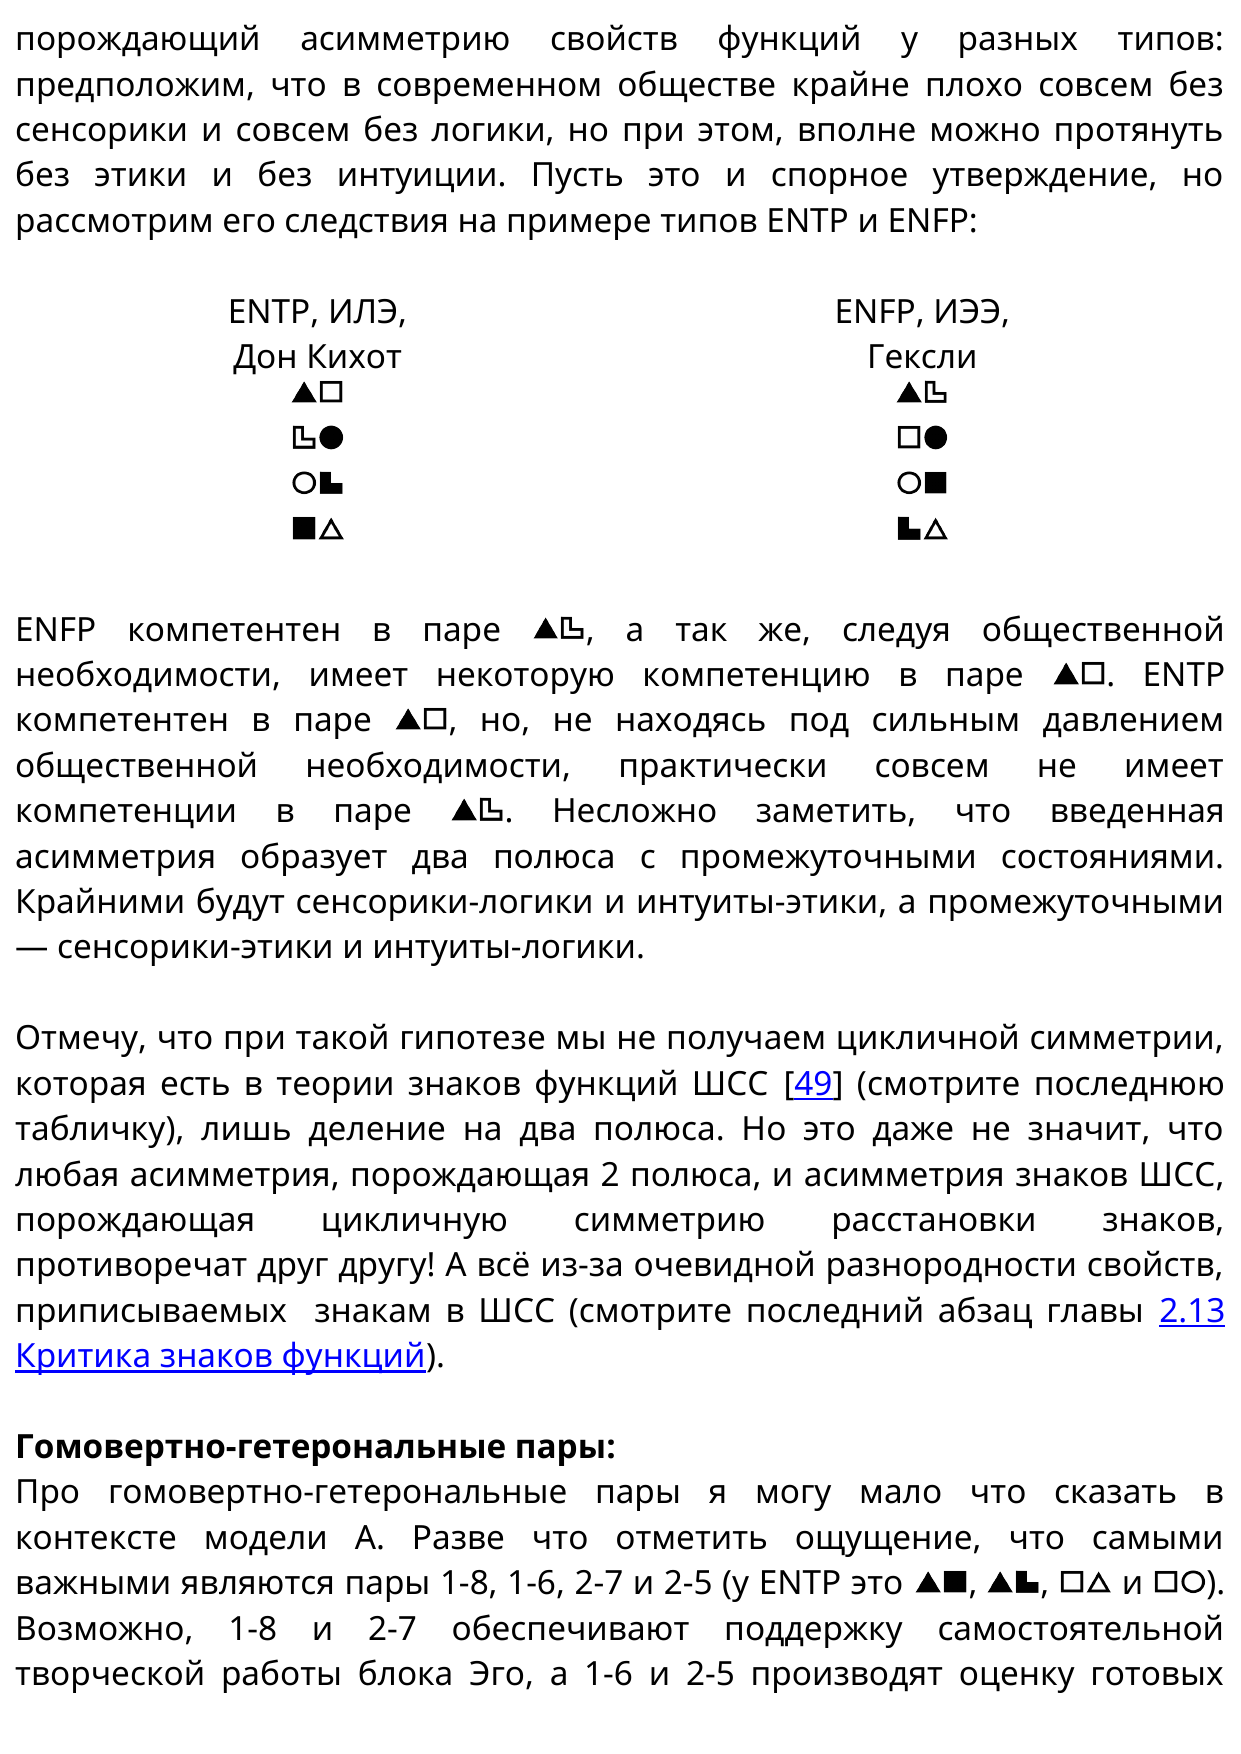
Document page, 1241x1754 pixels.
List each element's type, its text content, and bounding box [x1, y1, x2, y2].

table_cell [620, 515, 1224, 560]
picture [1152, 1568, 1207, 1595]
text Отмечу, что при такой гипотезе мы не получаем цикличной симметрии, которая есть в теории знаков функций ШСС [49] (смотрите последнюю табличку), лишь деление на два полюса. Но это даже не значит, что любая асимметрия, порождающая 2 полюса, и асимметрия знаков ШСС, порождающая цикличную симметрию расстановки знаков, противоречат друг другу! А всё из-за очевидной разнородности свойств, приписываемых знакам в ШСС (смотрите последний абзац главы 2.13 Критика знаков функций). [15, 1014, 1225, 1377]
picture [895, 469, 949, 496]
picture [895, 378, 949, 405]
table_cell [15, 515, 620, 560]
picture [290, 423, 344, 451]
picture [1058, 1568, 1112, 1595]
text ENFP компетентен в паре , а так же, следуя общественной необходимости, имеет некоторую компетенцию в паре . ENTP компетентен в паре , но, не находясь под сильным давлением общественной необходимости, практически совсем не имеет компетенции в паре . Несложно заметить, что введенная асимметрия образует два полюса с промежуточными состояниями. Крайними будут сенсорики-логики и интуиты-этики, а промежуточными — сенсорики-этики и интуиты-логики. [15, 605, 1225, 969]
picture [895, 423, 949, 451]
picture [290, 378, 344, 405]
text Про гомовертно-гетерональные пары я могу мало что сказать в контексте модели А. Разве что отметить ощущение, что самыми важными являются пары 1-8, 1-6, 2-7 и 2-5 (у ENTP это , , и ). Возможно, 1-8 и 2-7 обеспечивают поддержку самостоятельной творческой работы блока Эго, а 1-6 и 2-5 производят оценку готовых [15, 1468, 1225, 1695]
picture [532, 614, 586, 641]
table_cell [620, 469, 1224, 514]
picture [290, 469, 344, 496]
table_header ENTP, ИЛЭ, Дон Кихот [15, 288, 620, 378]
table_cell [15, 469, 620, 514]
table_cell [620, 424, 1224, 469]
picture [451, 796, 505, 823]
table_header ENFP, ИЭЭ, Гексли [620, 288, 1224, 378]
table_cell [620, 378, 1224, 424]
picture [1052, 659, 1107, 687]
picture [394, 705, 449, 732]
text порождающий асимметрию свойств функций у разных типов: предположим, что в современном обществе крайне плохо совсем без сенсорики и совсем без логики, но при этом, вполне можно протянуть без этики и без интуиции. Пусть это и спорное утверждение, но рассмотрим его следствия на примере типов ENTP и ENFP: [15, 15, 1225, 242]
text Гомовертно-гетерональные пары: [15, 1423, 1225, 1468]
table_cell [15, 424, 620, 469]
picture [290, 514, 344, 542]
picture [914, 1568, 969, 1595]
picture [986, 1568, 1040, 1595]
picture [895, 514, 949, 542]
table_cell [15, 378, 620, 424]
